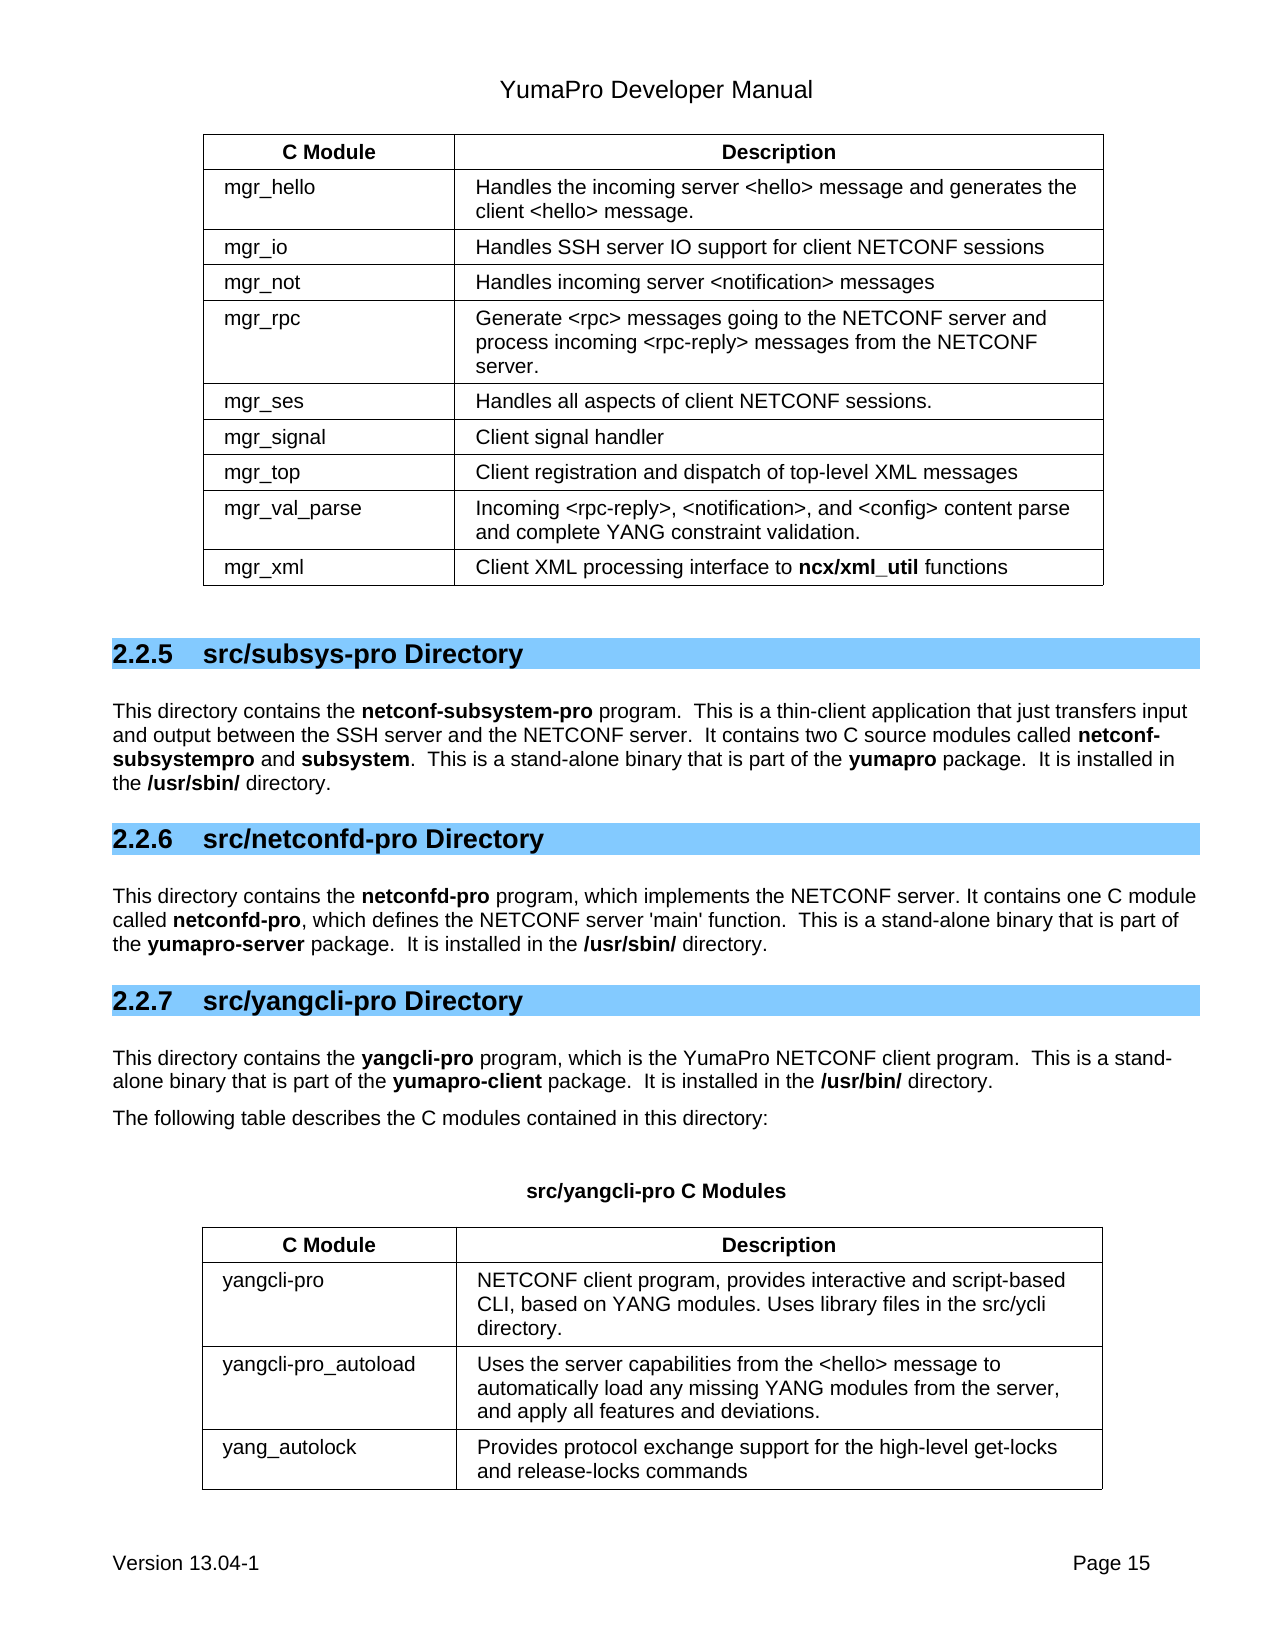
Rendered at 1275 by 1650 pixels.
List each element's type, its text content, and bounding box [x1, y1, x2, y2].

table_cell mgr_xml [204, 550, 454, 585]
table_cell mgr_io [204, 230, 454, 264]
text This directory contains the netconf-subsystem-pro program. This is a thin-client application that just transfers input and output between the SSH server and the NETCONF server. It contains two C source modules called netconf-subsystempro and subsystem. This is a stand-alone binary that is part of the yumapro package. It is installed in the /usr/sbin/ directory. [112, 698, 1200, 794]
table_cell Client signal handler [455, 420, 1103, 454]
table_cell mgr_not [204, 265, 454, 300]
table_header C Module [203, 1228, 456, 1262]
table_cell yang_autolock [203, 1430, 456, 1488]
table_cell Incoming <rpc-reply>, <notification>, and <config> content parse and complete YANG constraint validation. [455, 491, 1103, 549]
table_cell Handles SSH server IO support for client NETCONF sessions [455, 230, 1103, 264]
table_header Description [457, 1228, 1102, 1262]
subtitle src/yangcli-pro Directory [112, 985, 1200, 1016]
table_cell mgr_hello [204, 170, 454, 229]
table_cell mgr_signal [204, 420, 454, 454]
table_cell Client registration and dispatch of top-level XML messages [455, 455, 1103, 490]
table_cell Handles the incoming server <hello> message and generates the client <hello> message. [455, 170, 1103, 229]
table_cell yangcli-pro [203, 1263, 456, 1346]
table_cell Uses the server capabilities from the <hello> message to automatically load any missing YANG modules from the server, and apply all features and deviations. [457, 1347, 1102, 1429]
text The following table describes the C modules contained in this directory: [112, 1106, 1200, 1130]
table_cell mgr_rpc [204, 301, 454, 383]
subtitle src/yangcli-pro C Modules [127, 1179, 1185, 1203]
table_cell yangcli-pro_autoload [203, 1347, 456, 1429]
table_cell Handles incoming server <notification> messages [455, 265, 1103, 300]
table_cell mgr_ses [204, 384, 454, 419]
table_cell NETCONF client program, provides interactive and script-based CLI, based on YANG modules. Uses library files in the src/ycli directory. [457, 1263, 1102, 1346]
table_cell Generate <rpc> messages going to the NETCONF server and process incoming <rpc-reply> messages from the NETCONF server. [455, 301, 1103, 383]
table_cell mgr_top [204, 455, 454, 490]
table_cell Provides protocol exchange support for the high-level get-locks and release-locks commands [457, 1430, 1102, 1488]
table_cell Client XML processing interface to ncx/xml_util functions [455, 550, 1103, 585]
subtitle src/subsys-pro Directory [112, 638, 1200, 669]
table_cell Handles all aspects of client NETCONF sessions. [455, 384, 1103, 419]
table_header Description [455, 135, 1103, 169]
text This directory contains the yangcli-pro program, which is the YumaPro NETCONF client program. This is a stand-alone binary that is part of the yumapro-client package. It is installed in the /usr/bin/ directory. [112, 1045, 1200, 1093]
table_cell mgr_val_parse [204, 491, 454, 549]
table_header C Module [204, 135, 454, 169]
subtitle src/netconfd-pro Directory [112, 823, 1200, 855]
text This directory contains the netconfd-pro program, which implements the NETCONF server. It contains one C module called netconfd-pro, which defines the NETCONF server 'main' function. This is a stand-alone binary that is part of the yumapro-server package. It is installed in the /usr/sbin/ directory. [112, 884, 1200, 956]
